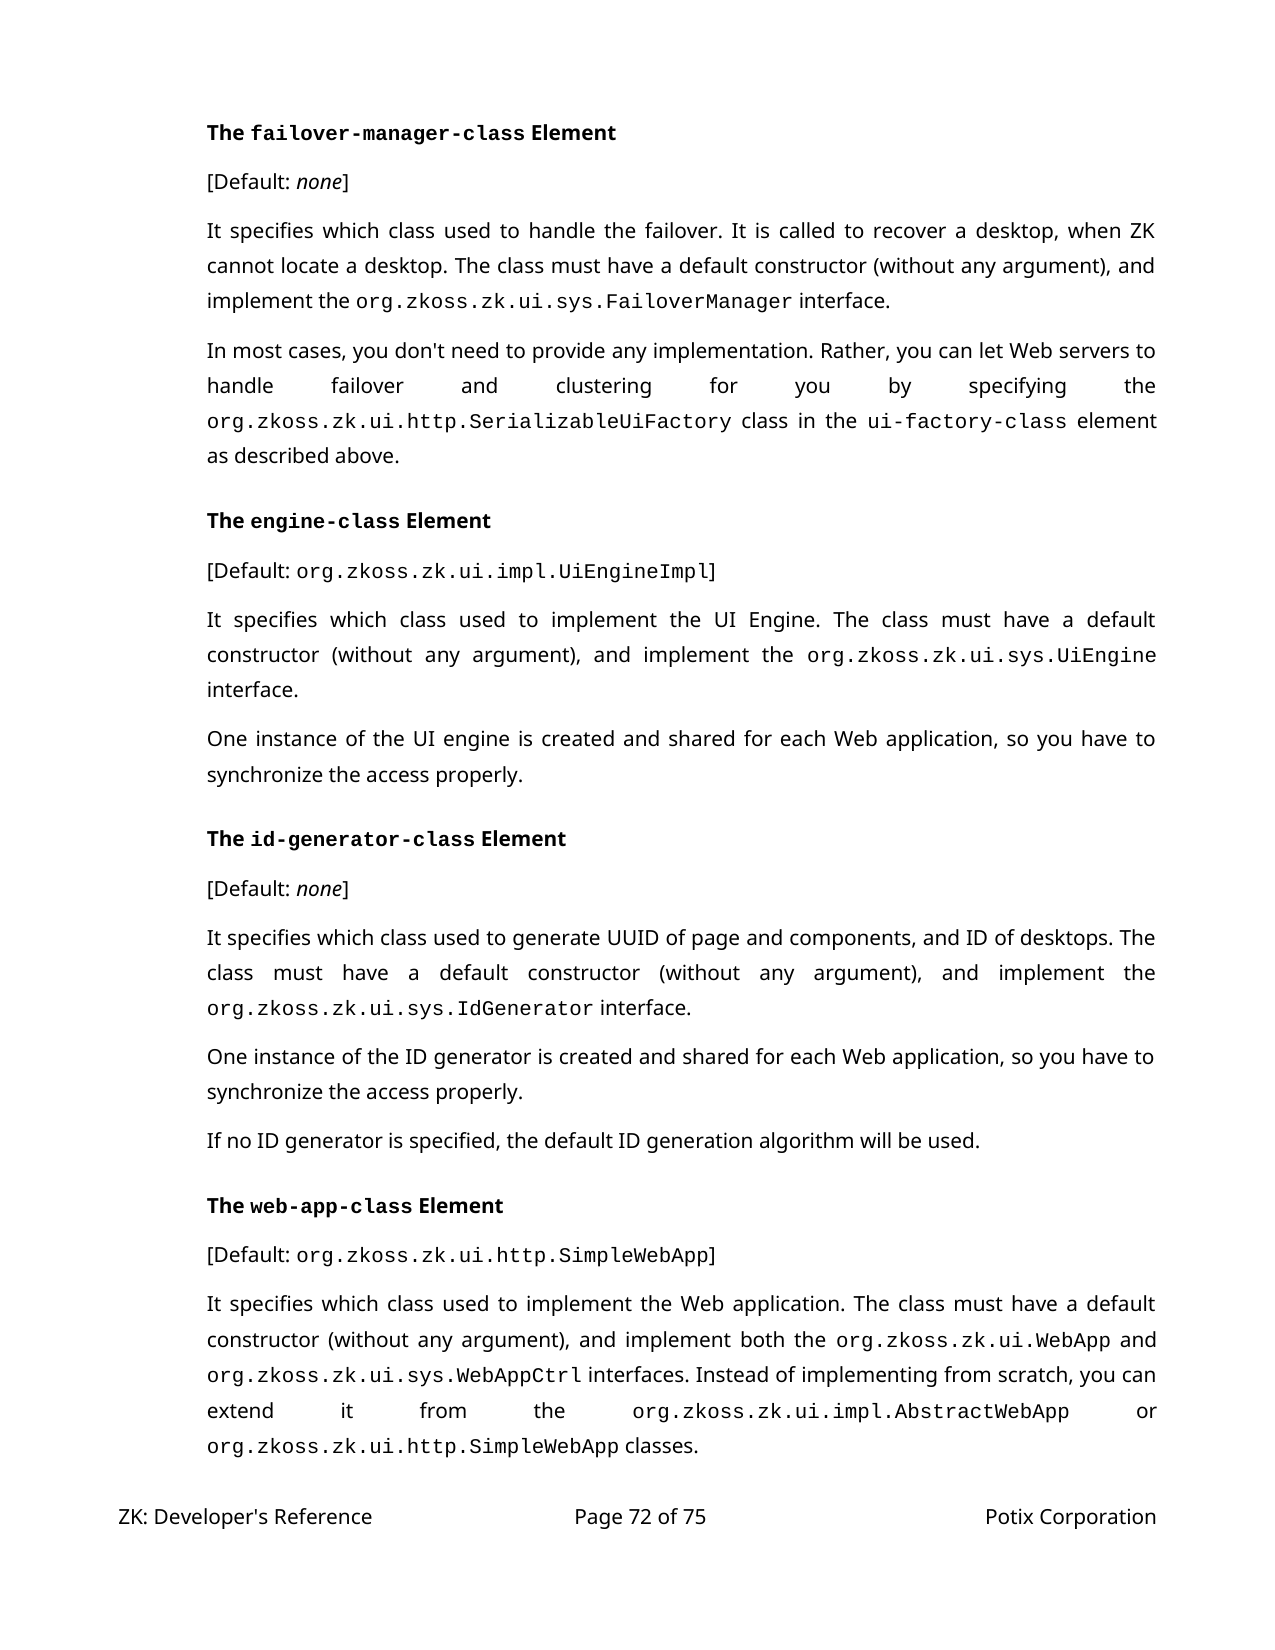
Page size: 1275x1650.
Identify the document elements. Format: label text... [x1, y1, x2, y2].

text [Default: org.zkoss.zk.ui.http.SimpleWebApp] [207, 1240, 1157, 1269]
text One instance of the UI engine is created and shared for each Web application, so you have to synchronize the access properly. [207, 724, 1157, 788]
text One instance of the ID generator is created and shared for each Web application, so you have to synchronize the access properly. [207, 1042, 1157, 1106]
text In most cases, you don't need to provide any implementation. Rather, you can let Web servers to handle failover and clustering for you by specifying the org.zkoss.zk.ui.http.SerializableUiFactory class in the ui-factory-class element as described above. [207, 336, 1157, 470]
subtitle The failover-manager-class Element [207, 118, 1157, 147]
text It specifies which class used to implement the Web application. The class must have a default constructor (without any argument), and implement both the org.zkoss.zk.ui.WebApp and org.zkoss.zk.ui.sys.WebAppCtrl interfaces. Instead of implementing from scratch, you can extend it from the org.zkoss.zk.ui.impl.AbstractWebApp or org.zkoss.zk.ui.http.SimpleWebApp classes. [207, 1289, 1157, 1460]
text It specifies which class used to handle the failover. It is called to recover a desktop, when ZK cannot locate a desktop. The class must have a default constructor (without any argument), and implement the org.zkoss.zk.ui.sys.FailoverManager interface. [207, 216, 1157, 315]
subtitle The id-generator-class Element [207, 824, 1157, 853]
subtitle The web-app-class Element [207, 1191, 1157, 1220]
text [Default: org.zkoss.zk.ui.impl.UiEngineImpl] [207, 556, 1157, 584]
text If no ID generator is specified, the default ID generation algorithm will be used. [207, 1126, 1157, 1154]
text [Default: none] [207, 874, 1157, 902]
text It specifies which class used to implement the UI Engine. The class must have a default constructor (without any argument), and implement the org.zkoss.zk.ui.sys.UiEngine interface. [207, 605, 1157, 704]
subtitle The engine-class Element [207, 507, 1157, 535]
text [Default: none] [207, 167, 1157, 196]
text It specifies which class used to generate UUID of page and components, and ID of desktops. The class must have a default constructor (without any argument), and implement the org.zkoss.zk.ui.sys.IdGenerator interface. [207, 923, 1157, 1022]
